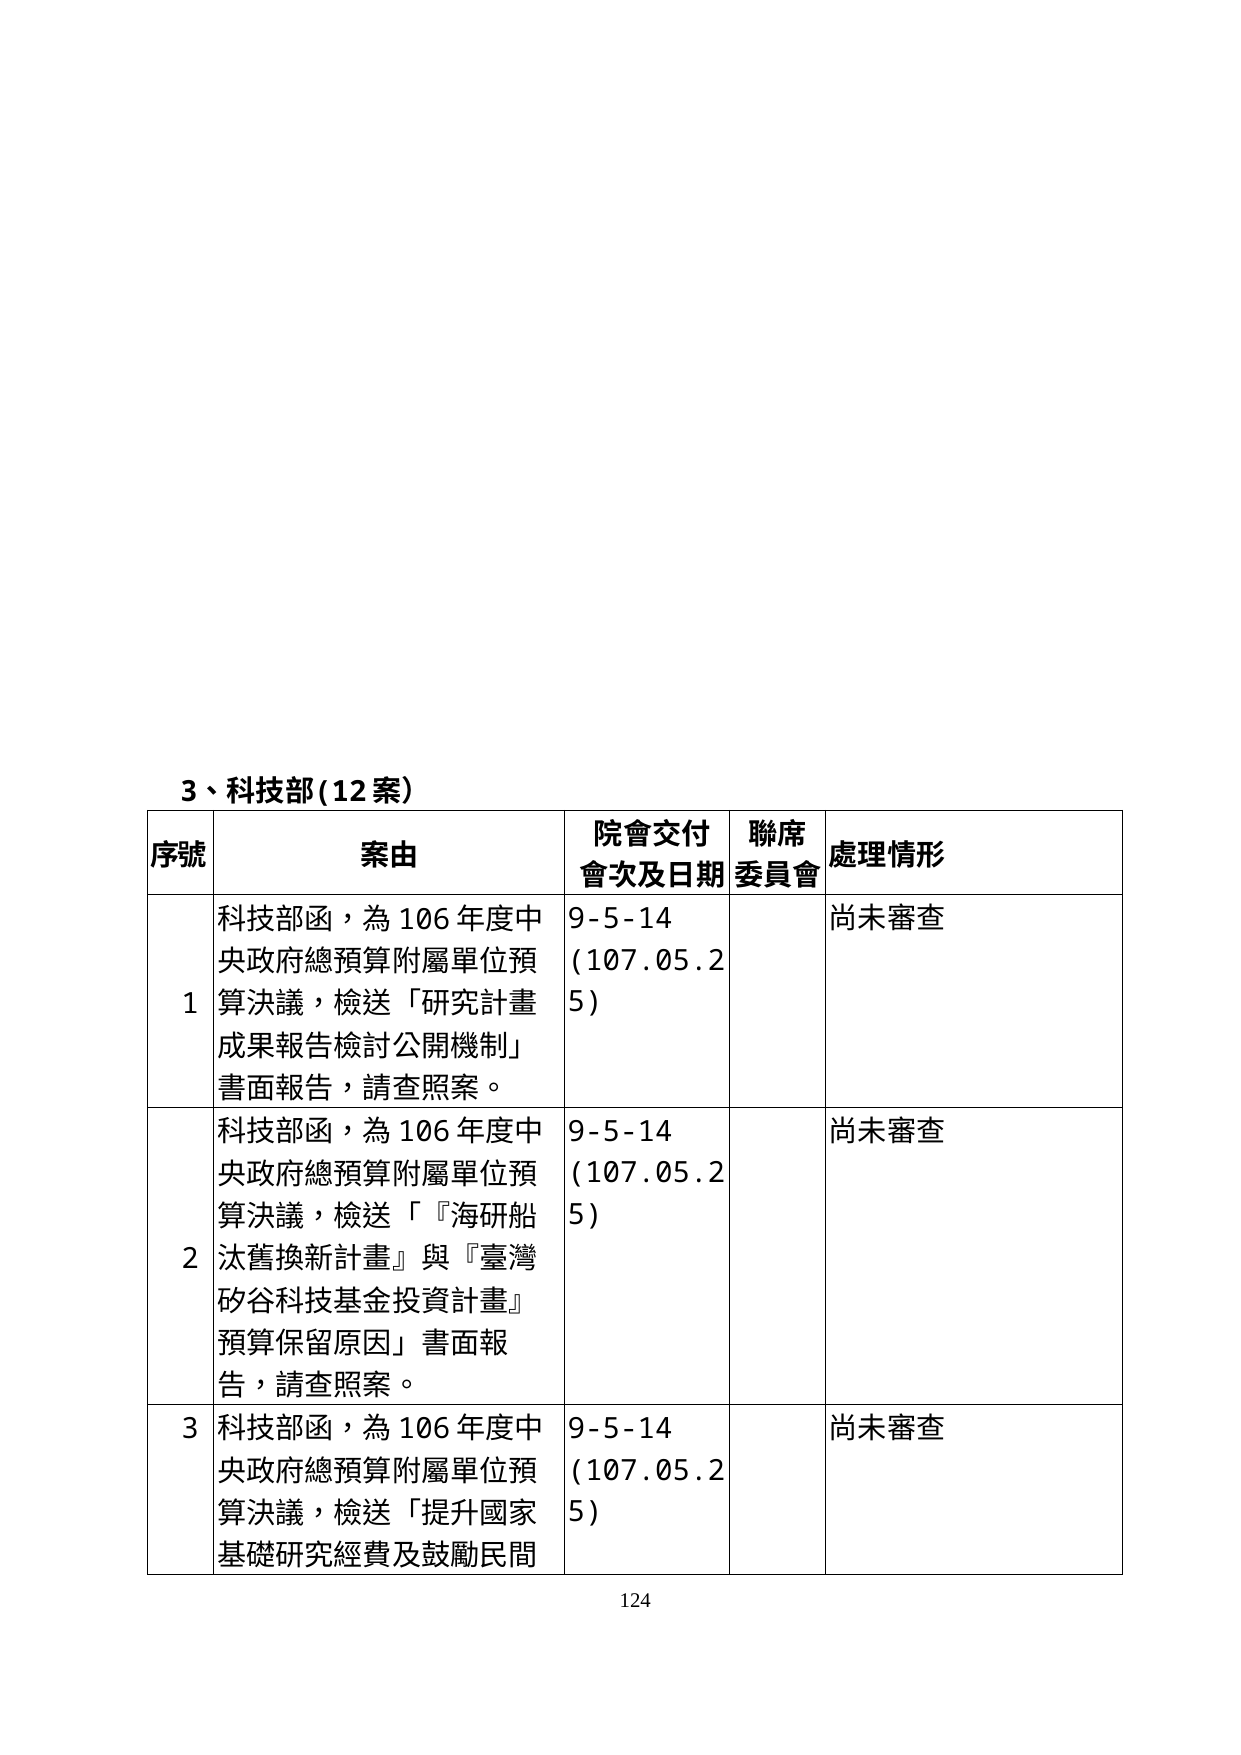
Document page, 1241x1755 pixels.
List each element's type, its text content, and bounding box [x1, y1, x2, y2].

table_cell 科技部函，為106年度中央政府總預算附屬單位預算決議，檢送「『海研船汰舊換新計畫』與『臺灣矽谷科技基金投資計畫』預算保留原因」書面報告，請查照案。 [214, 1108, 564, 1404]
table_cell [730, 895, 825, 1107]
table_cell 尚未審查 [826, 1405, 1122, 1574]
table_cell [730, 1108, 825, 1404]
table_cell 9-5-14 (107.05.25) [565, 1108, 729, 1404]
table_cell 尚未審查 [826, 895, 1122, 1107]
table_cell [730, 1405, 825, 1574]
table_header 案由 [214, 811, 564, 894]
table_cell [148, 1108, 213, 1404]
table_cell 科技部函，為106年度中央政府總預算附屬單位預算決議，檢送「研究計畫成果報告檢討公開機制」書面報告，請查照案。 [214, 895, 564, 1107]
table_header 聯席 委員會 [730, 811, 825, 894]
table_cell 9-5-14 (107.05.25) [565, 1405, 729, 1574]
table_cell 9-5-14 (107.05.25) [565, 895, 729, 1107]
table_header 序號 [148, 811, 213, 894]
table_cell 科技部函，為106年度中央政府總預算附屬單位預算決議，檢送「提升國家基礎研究經費及鼓勵民間 [214, 1405, 564, 1574]
table_header 處理情形 [826, 811, 1122, 894]
text 3、科技部(12案） [180, 768, 1122, 810]
table_cell [148, 1405, 213, 1574]
table_cell [148, 895, 213, 1107]
table_header 院會交付 會次及日期 [565, 811, 729, 894]
table_cell 尚未審查 [826, 1108, 1122, 1404]
